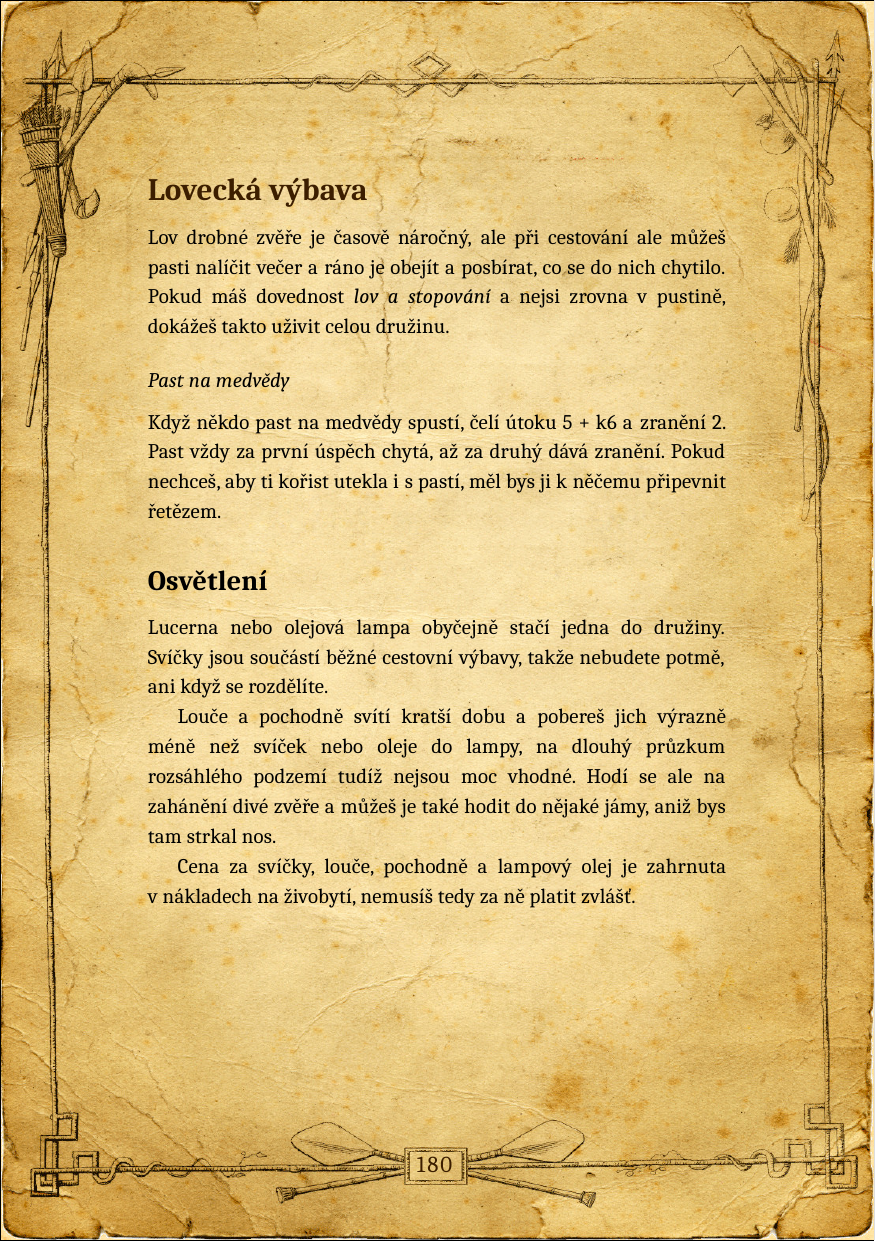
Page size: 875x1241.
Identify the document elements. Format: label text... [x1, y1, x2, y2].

text Lov drobné zvěře je časově náročný, ale při cestování ale můžeš pasti nalíčit večer a⁠ ráno je obejít a⁠ posbírat, co se do nich chytilo. Pokud máš dovednost lov a⁠ stopování a⁠ nejsi zrovna v⁠ pustině, dokážeš takto uživit celou družinu. [148, 225, 726, 339]
picture [1, 1, 874, 1240]
text Past na medvědy [148, 369, 726, 393]
subtitle Osvětlení [148, 565, 726, 598]
text Lucerna nebo olejová lampa obyčejně stačí jedna do družiny. Svíčky jsou součástí běžné cestovní výbavy, takže nebudete potmě, ani když se rozdělíte. Louče a⁠ pochodně svítí kratší dobu a⁠ pobereš jich výrazně méně než svíček nebo oleje do lampy, na dlouhý průzkum rozsáhlého podzemí tudíž nejsou moc vhodné. Hodí se ale na zahánění divé zvěře a⁠ můžeš je také hodit do nějaké jámy, aniž bys tam strkal nos. Cena za svíčky, louče, pochodně a⁠ lampový olej je zahrnuta v⁠ nákladech na živobytí, nemusíš tedy za ně platit zvlášť. [148, 615, 726, 908]
subtitle Lovecká výbava [148, 172, 726, 208]
text Když někdo past na medvědy spustí, čelí útoku 5 + k6 a⁠ zranění 2. Past vždy za první úspěch chytá, až za druhý dává zranění. Pokud nechceš, aby ti kořist utekla i⁠ s⁠ pastí, měl bys ji k⁠ něčemu připevnit řetězem. [148, 410, 726, 524]
